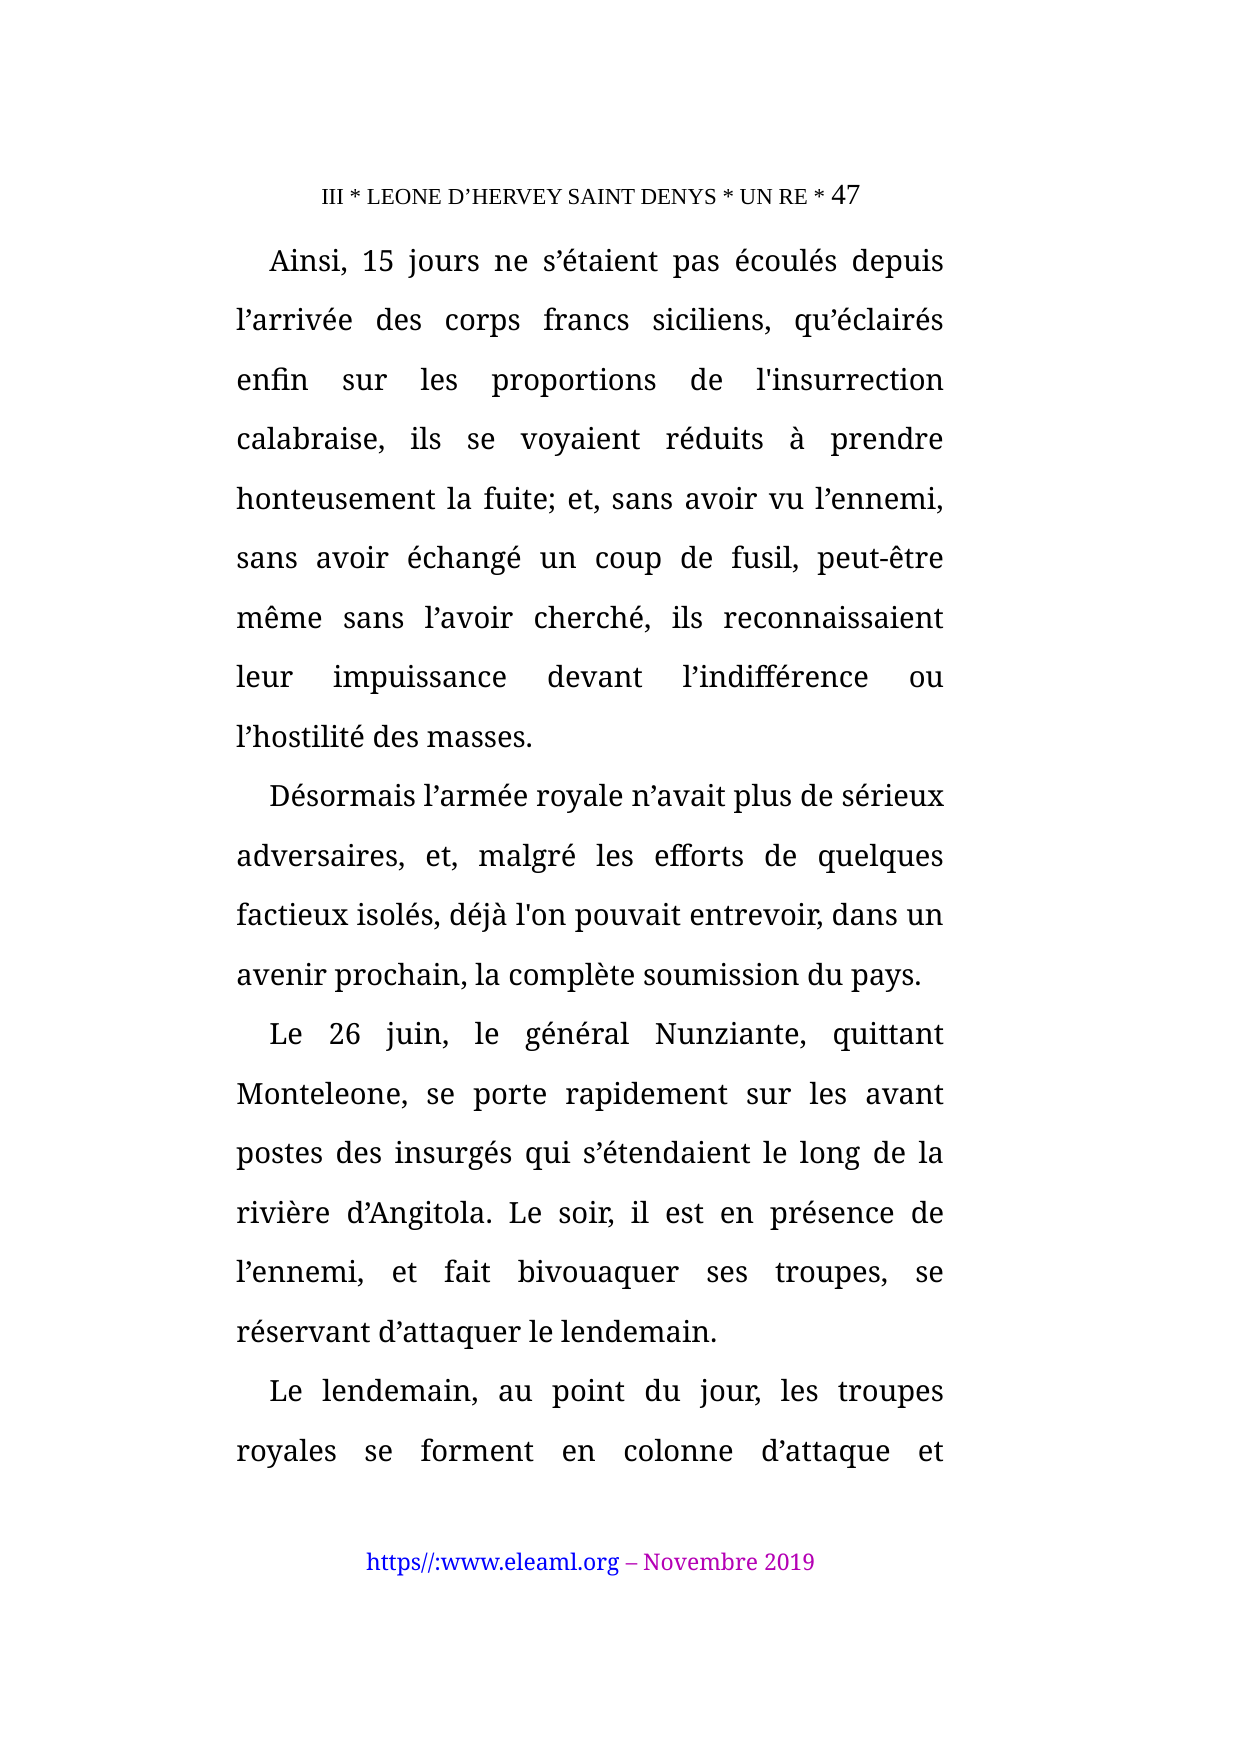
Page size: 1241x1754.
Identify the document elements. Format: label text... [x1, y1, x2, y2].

text Ainsi, 15 jours ne s’étaient pas écoulés depuis l’arrivée des corps francs siciliens, qu’éclairés enfin sur les proportions de l'insurrection calabraise, ils se voyaient réduits à prendre honteusement la fuite; et, sans avoir vu l’ennemi, sans avoir échangé un coup de fusil, peut-être même sans l’avoir cherché, ils reconnaissaient leur impuissance devant l’indifférence ou l’hostilité des masses. [236, 240, 945, 756]
text Le 26 juin, le général Nunziante, quittant Monteleone, se porte rapidement sur les avant postes des insurgés qui s’étendaient le long de la rivière d’Angitola. Le soir, il est en présence de l’ennemi, et fait bivouaquer ses troupes, se réservant d’attaquer le lendemain. [236, 1013, 945, 1351]
text Désormais l’armée royale n’avait plus de sérieux adversaires, et, malgré les efforts de quelques factieux isolés, déjà l'on pouvait entrevoir, dans un avenir prochain, la complète soumission du pays. [236, 776, 945, 994]
text Le lendemain, au point du jour, les troupes royales se forment en colonne d’attaque et [236, 1370, 945, 1469]
